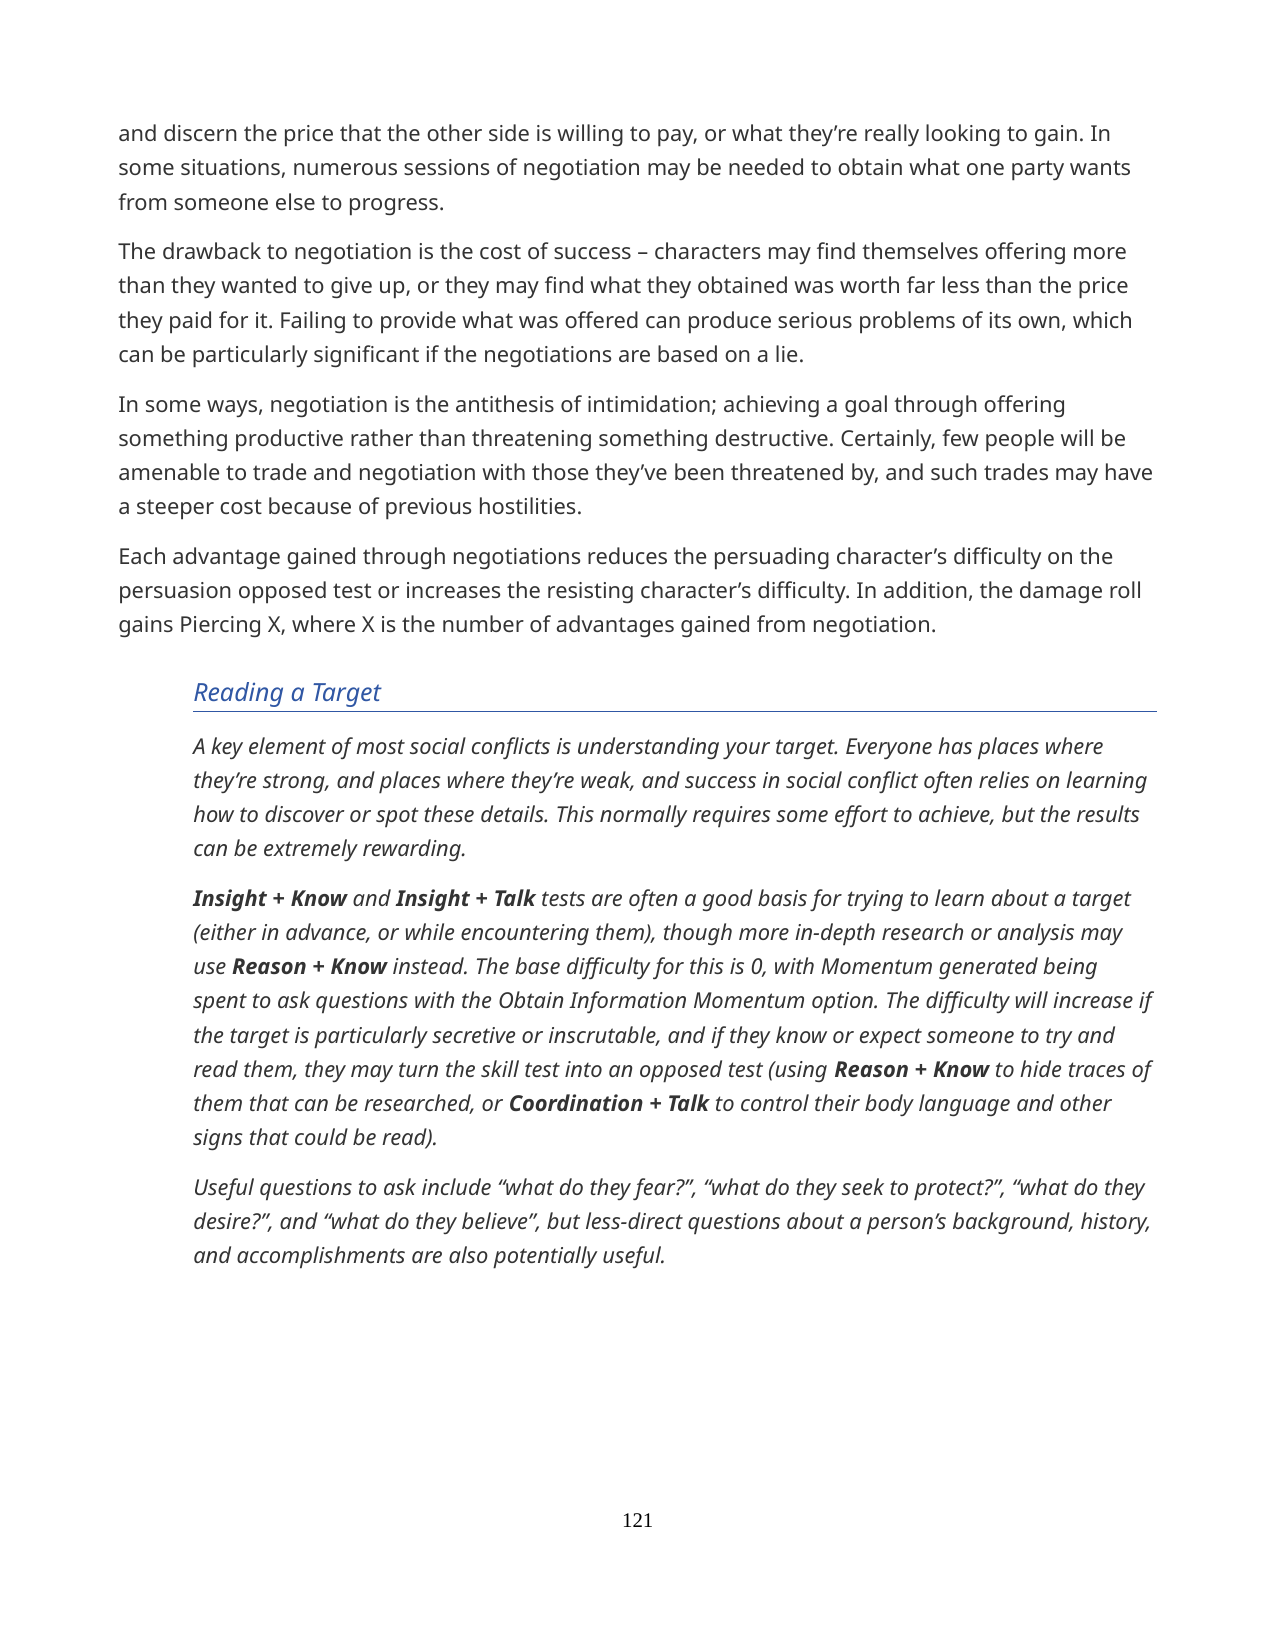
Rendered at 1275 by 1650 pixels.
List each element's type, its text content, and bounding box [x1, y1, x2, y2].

subtitle Reading a Target [193, 674, 1157, 711]
text In some ways, negotiation is the antithesis of intimidation; achieving a goal through offering something productive rather than threatening something destructive. Certainly, few people will be amenable to trade and negotiation with those they’ve been threatened by, and such trades may have a steeper cost because of previous hostilities. [118, 388, 1157, 521]
text Useful questions to ask include “what do they fear?”, “what do they seek to protect?”, “what do they desire?”, and “what do they believe”, but less-direct questions about a person’s background, history, and accomplishments are also potentially useful. [193, 1172, 1157, 1270]
text The drawback to negotiation is the cost of success – characters may find themselves offering more than they wanted to give up, or they may find what they obtained was worth far less than the price they paid for it. Failing to provide what was offered can produce serious problems of its own, which can be particularly significant if the negotiations are based on a lie. [118, 236, 1157, 368]
text A key element of most social conflicts is understanding your target. Everyone has places where they’re strong, and places where they’re weak, and success in social conflict often relies on learning how to discover or spot these details. This normally requires some effort to achieve, but the results can be extremely rewarding. [193, 731, 1157, 863]
text and discern the price that the other side is willing to pay, or what they’re really looking to gain. In some situations, numerous sessions of negotiation may be needed to obtain what one party wants from someone else to progress. [118, 118, 1157, 216]
text Insight + Know and Insight + Talk tests are often a good basis for trying to learn about a target (either in advance, or while encountering them), though more in-depth research or analysis may use Reason + Know instead. The base difficulty for this is 0, with Momentum generated being spent to ask questions with the Obtain Information Momentum option. The difficulty will increase if the target is particularly secretive or inscrutable, and if they know or expect someone to try and read them, they may turn the skill test into an opposed test (using Reason + Know to hide traces of them that can be researched, or Coordination + Talk to control their body language and other signs that could be read). [193, 883, 1157, 1152]
text Each advantage gained through negotiations reduces the persuading character’s difficulty on the persuasion opposed test or increases the resisting character’s difficulty. In addition, the damage roll gains Piercing X, where X is the number of advantages gained from negotiation. [118, 541, 1157, 639]
